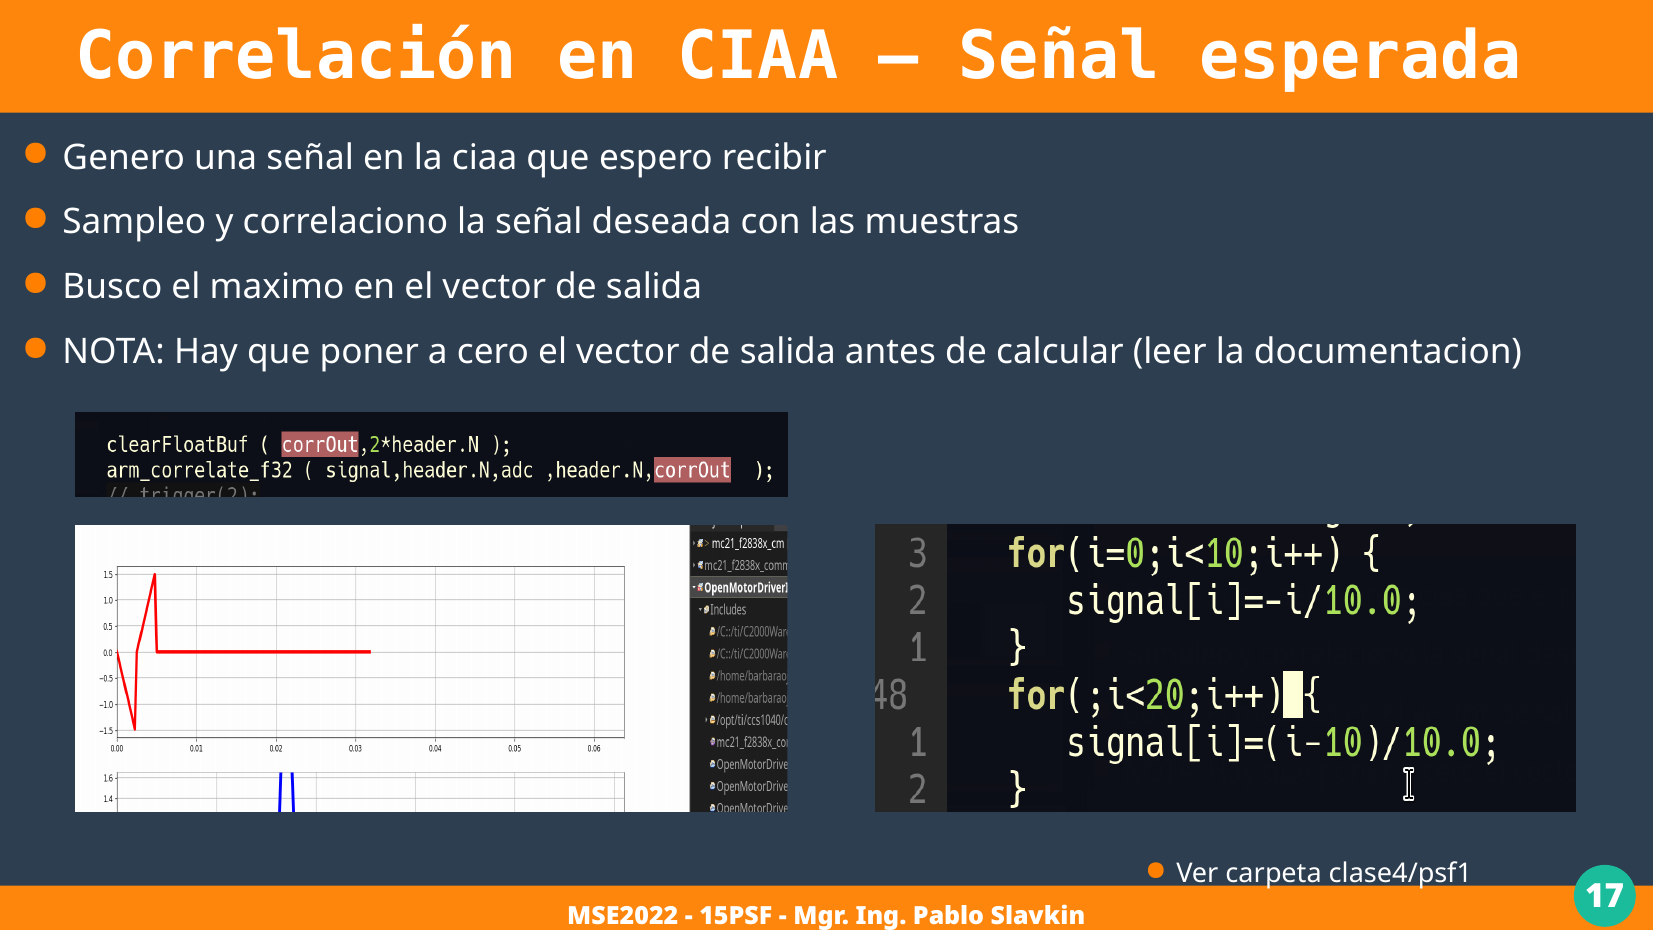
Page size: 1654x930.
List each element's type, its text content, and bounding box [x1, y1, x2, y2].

list Ver carpeta clase4/psf1 [1134, 853, 1495, 891]
picture [75, 412, 788, 497]
picture [75, 525, 788, 812]
title Correlación en CIAA – Señal esperada [75, 16, 1613, 113]
list Genero una señal en la ciaa que espero recibir Sampleo y correlaciono la señal deseada con las muestras Busco el maximo en el vector de salida NOTA: Hay que poner a cero el vector de salida antes de calcular (leer la documentacion) [7, 131, 1613, 376]
picture [875, 524, 1576, 812]
